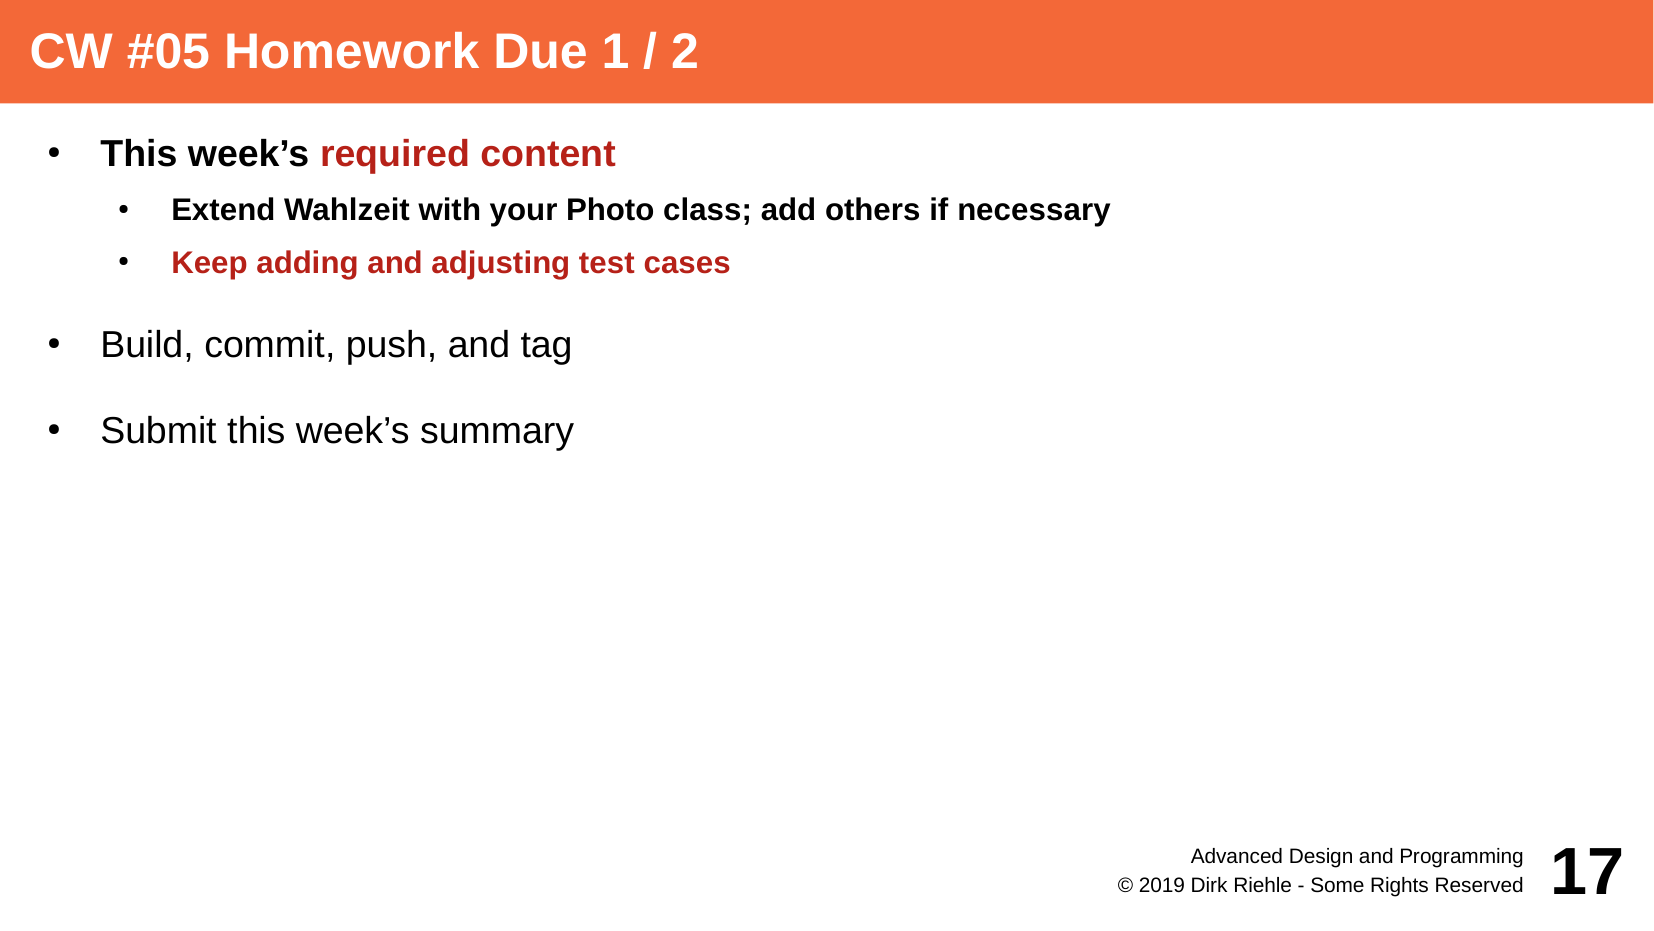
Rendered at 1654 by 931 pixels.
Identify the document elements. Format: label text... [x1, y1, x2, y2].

title CW #05 Homework Due 1 / 2 [0, 0, 1654, 104]
list This week’s required content Extend Wahlzeit with your Photo class; add others if necessary Keep adding and adjusting test cases Build, commit, push, and tag Submit this week’s summary [29, 132, 1625, 813]
